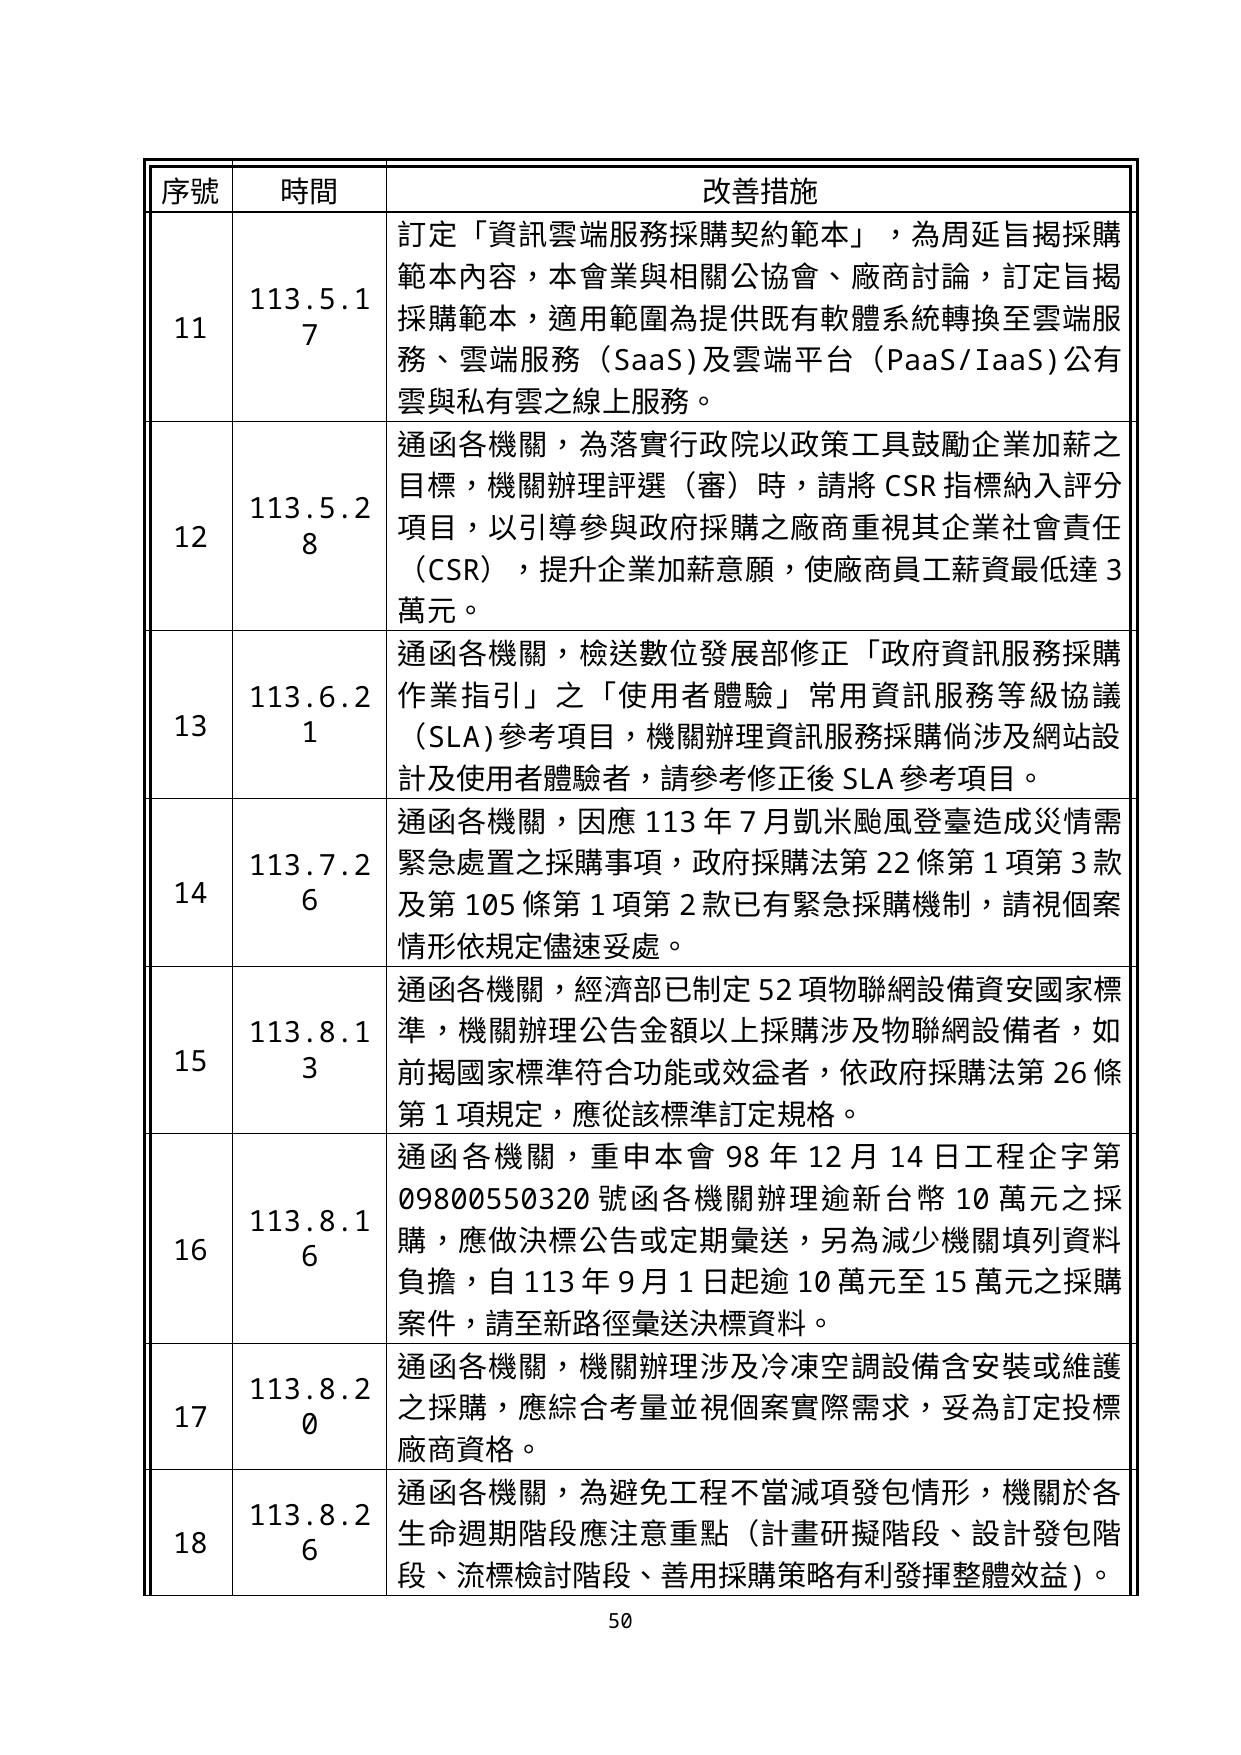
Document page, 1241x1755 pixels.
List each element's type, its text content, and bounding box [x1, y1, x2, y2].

table_cell 17 [152, 1344, 232, 1469]
table_cell 通函各機關，因應113年7月凱米颱風登臺造成災情需緊急處置之採購事項，政府採購法第22條第1項第3款及第105條第1項第2款已有緊急採購機制，請視個案情形依規定儘速妥處。 [387, 799, 1129, 966]
table_cell 通函各機關，機關辦理涉及冷凍空調設備含安裝或維護之採購，應綜合考量並視個案實際需求，妥為訂定投標廠商資格。 [387, 1344, 1129, 1469]
table_cell 通函各機關，檢送數位發展部修正「政府資訊服務採購作業指引」之「使用者體驗」常用資訊服務等級協議（SLA)參考項目，機關辦理資訊服務採購倘涉及網站設計及使用者體驗者，請參考修正後SLA參考項目。 [387, 631, 1129, 798]
table_cell 15 [152, 967, 232, 1133]
table_header [233, 161, 386, 165]
table_cell 12 [152, 422, 232, 630]
table_cell 113.5.17 [233, 213, 386, 421]
table_cell 113.8.16 [233, 1134, 386, 1343]
table_cell 11 [152, 213, 232, 421]
table_cell 113.6.21 [233, 631, 386, 798]
table_cell 113.7.26 [233, 799, 386, 966]
table_header 改善措施 [387, 161, 1134, 211]
table_header 時間 [233, 168, 386, 211]
table_cell 16 [152, 1134, 232, 1343]
table_cell 113.8.26 [233, 1470, 386, 1595]
table_cell 通函各機關，為避免工程不當減項發包情形，機關於各生命週期階段應注意重點（計畫研擬階段、設計發包階段、流標檢討階段、善用採購策略有利發揮整體效益)。 [387, 1470, 1129, 1595]
table_cell 113.5.28 [233, 422, 386, 630]
table_cell 通函各機關，為落實行政院以政策工具鼓勵企業加薪之目標，機關辦理評選（審）時，請將CSR指標納入評分項目，以引導參與政府採購之廠商重視其企業社會責任（CSR），提升企業加薪意願，使廠商員工薪資最低達3萬元。 [387, 422, 1129, 630]
table_cell 14 [152, 799, 232, 966]
table_cell 18 [152, 1470, 232, 1595]
table_cell 113.8.13 [233, 967, 386, 1133]
table_cell 113.8.20 [233, 1344, 386, 1469]
table_cell 通函各機關，經濟部已制定52項物聯網設備資安國家標準，機關辦理公告金額以上採購涉及物聯網設備者，如前揭國家標準符合功能或效益者，依政府採購法第26條第1項規定，應從該標準訂定規格。 [387, 967, 1129, 1133]
table_cell 通函各機關，重申本會98年12月14日工程企字第09800550320號函各機關辦理逾新台幣10萬元之採購，應做決標公告或定期彙送，另為減少機關填列資料負擔，自113年9月1日起逾10萬元至15萬元之採購案件，請至新路徑彙送決標資料。 [387, 1134, 1129, 1343]
table_cell 訂定「資訊雲端服務採購契約範本」，為周延旨揭採購範本內容，本會業與相關公協會、廠商討論，訂定旨揭採購範本，適用範圍為提供既有軟體系統轉換至雲端服務、雲端服務（SaaS)及雲端平台（PaaS/IaaS)公有雲與私有雲之線上服務。 [387, 213, 1129, 421]
table_header 序號 [148, 161, 232, 211]
table_cell 13 [152, 631, 232, 798]
